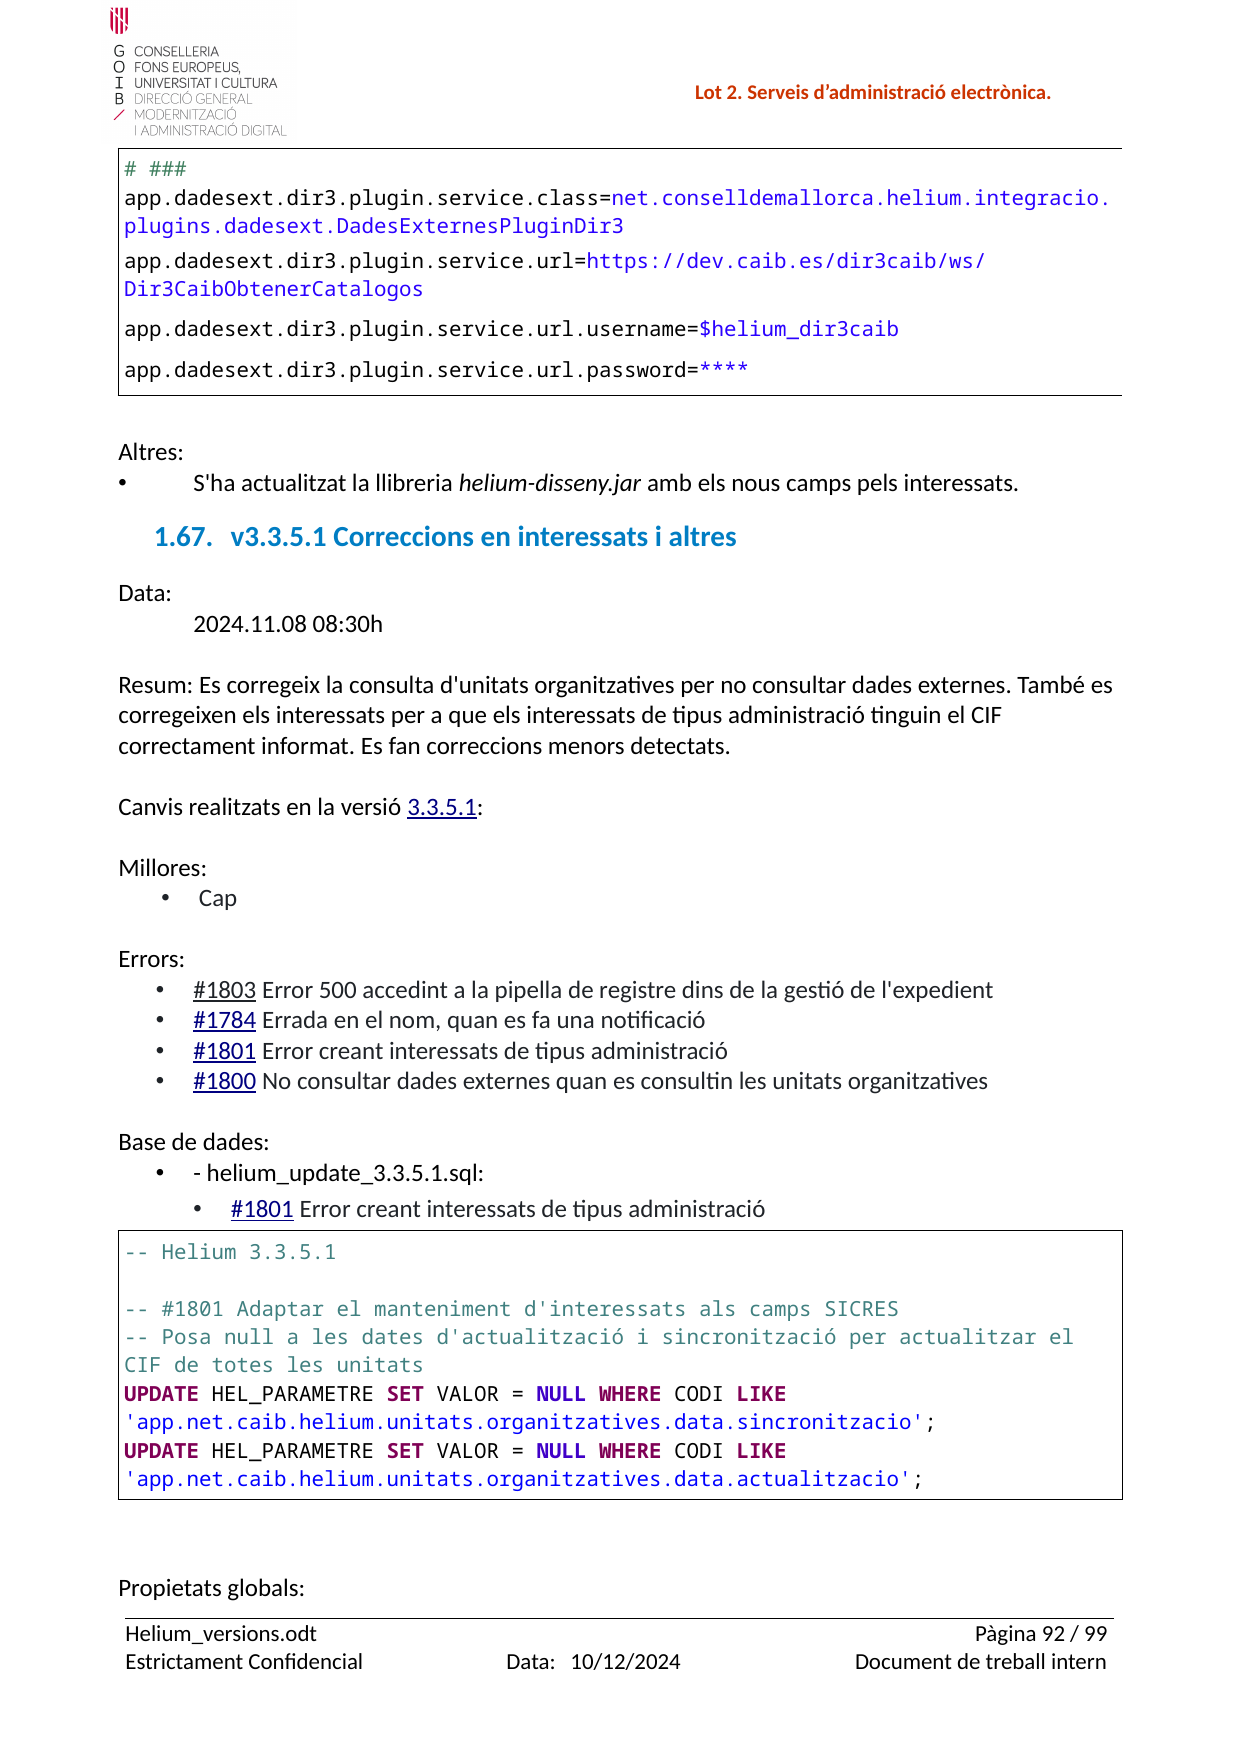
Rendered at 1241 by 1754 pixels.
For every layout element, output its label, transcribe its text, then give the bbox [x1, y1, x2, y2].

text Errors: [118, 943, 1122, 974]
list - helium_update_3.3.5.1.sql: [156, 1157, 1122, 1188]
text Propietats globals: [118, 1572, 1122, 1603]
list #1784 Errada en el nom, quan es fa una notificació [156, 1004, 1122, 1035]
text Resum: Es corregeix la consulta d'unitats organitzatives per no consultar dades externes. També es corregeixen els interessats per a que els interessats de tipus administració tinguin el CIF correctament informat. Es fan correccions menors detectats. [118, 669, 1122, 760]
list #1800 No consultar dades externes quan es consultin les unitats organitzatives [156, 1066, 1122, 1096]
list Cap [161, 882, 1122, 913]
table_header # ### app.dadesext.dir3.plugin.service.class=net.conselldemallorca.helium.integracio.plugins.dadesext.DadesExternesPluginDir3 app.dadesext.dir3.plugin.service.url=https://dev.caib.es/dir3caib/ws/Dir3CaibObtenerCatalogos app.dadesext.dir3.plugin.service.url.username=$helium_dir3caib app.dadesext.dir3.plugin.service.url.password=**** [119, 149, 1122, 395]
text Data: [118, 577, 1122, 608]
picture [100, 0, 297, 144]
text Base de dades: [118, 1127, 1122, 1157]
subtitle v3.3.5.1 Correccions en interessats i altres [153, 518, 1122, 553]
text Altres: [118, 436, 1122, 467]
text 2024.11.08 08:30h [118, 608, 1122, 638]
text Canvis realitzats en la versió 3.3.5.1: [118, 791, 1122, 821]
list #1801 Error creant interessats de tipus administració [193, 1193, 1122, 1224]
text Millores: [118, 852, 1122, 882]
list S'ha actualitzat la llibreria helium-disseny.jar amb els nous camps pels interessats. [118, 467, 1122, 497]
list #1803 Error 500 accedint a la pipella de registre dins de la gestió de l'expedient [156, 974, 1122, 1004]
list #1801 Error creant interessats de tipus administració [156, 1035, 1122, 1066]
table_header -- Helium 3.3.5.1 -- #1801 Adaptar el manteniment d'interessats als camps SICRES -- Posa null a les dates d'actualització i sincronització per actualitzar el CIF de totes les unitats UPDATE HEL_PARAMETRE SET VALOR = NULL WHERE CODI LIKE 'app.net.caib.helium.unitats.organitzatives.data.sincronitzacio'; UPDATE HEL_PARAMETRE SET VALOR = NULL WHERE CODI LIKE 'app.net.caib.helium.unitats.organitzatives.data.actualitzacio'; [119, 1231, 1122, 1498]
